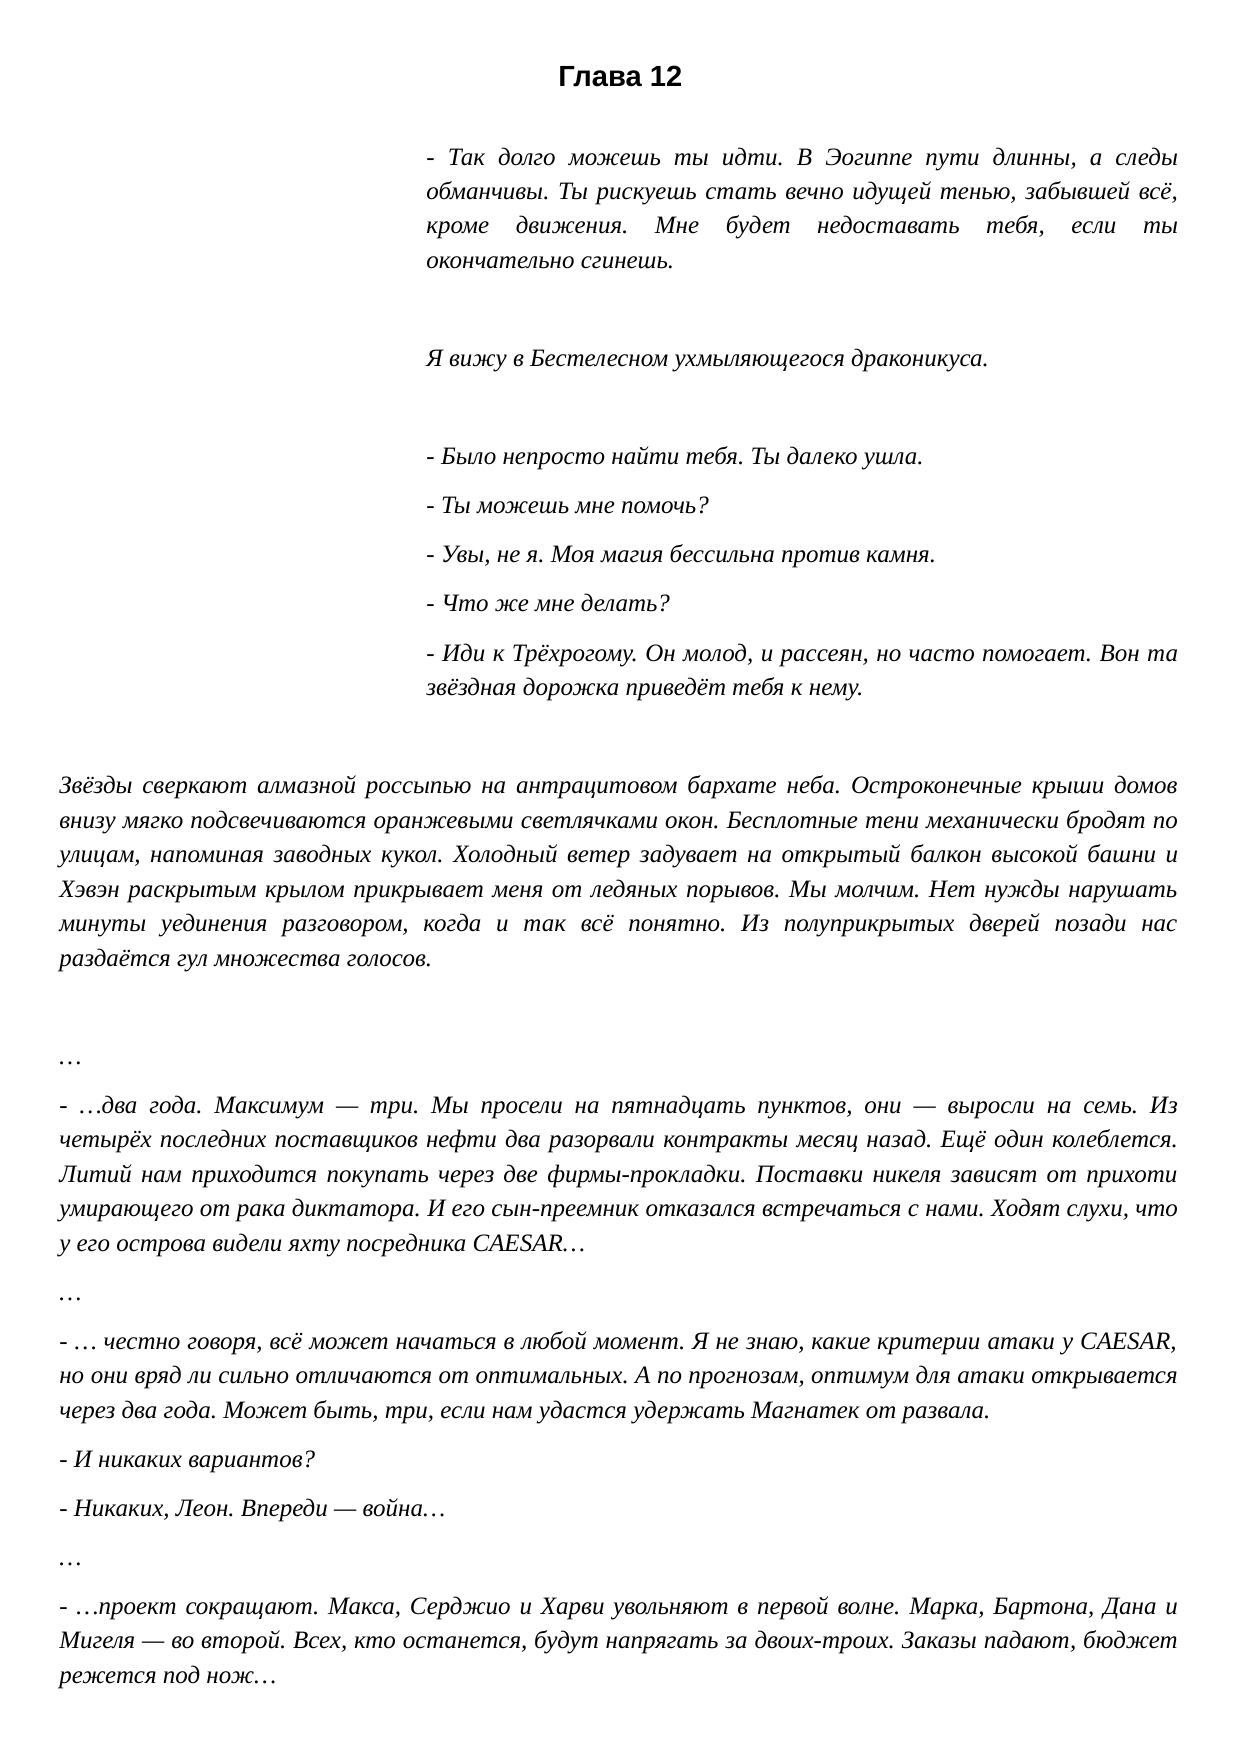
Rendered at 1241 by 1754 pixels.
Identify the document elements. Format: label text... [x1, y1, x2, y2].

text - …проект сокращают. Макса, Серджио и Харви увольняют в первой волне. Марка, Бартона, Дана и Мигеля — во второй. Всех, кто останется, будут напрягать за двоих-троих. Заказы падают, бюджет режется под нож… [59, 1591, 1181, 1689]
text - Никаких, Леон. Впереди — война… [59, 1493, 1181, 1522]
subtitle Глава 12 [59, 59, 1181, 93]
text - И никаких вариантов? [59, 1444, 1181, 1473]
text … [59, 1041, 1181, 1069]
text - … честно говоря, всё может начаться в любой момент. Я не знаю, какие критерии атаки у CAESAR, но они вряд ли сильно отличаются от оптимальных. А по прогнозам, оптимум для атаки открывается через два года. Может быть, три, если нам удастся удержать Магнатек от развала. [59, 1326, 1181, 1423]
text … [59, 1277, 1181, 1306]
text - …два года. Максимум — три. Мы просели на пятнадцать пунктов, они — выросли на семь. Из четырёх последних поставщиков нефти два разорвали контракты месяц назад. Ещё один колеблется. Литий нам приходится покупать через две фирмы-прокладки. Поставки никеля зависят от прихоти умирающего от рака диктатора. И его сын-преемник отказался встречаться с нами. Ходят слухи, что у его острова видели яхту посредника CAESAR… [59, 1090, 1181, 1256]
text - Иди к Трёхрогому. Он молод, и рассеян, но часто помогает. Вон та звёздная дорожка приведёт тебя к нему. [426, 638, 1181, 701]
text - Что же мне делать? [426, 588, 1181, 617]
text - Так долго можешь ты идти. В Эогиппе пути длинны, а следы обманчивы. Ты рискуешь стать вечно идущей тенью, забывшей всё, кроме движения. Мне будет недоставать тебя, если ты окончательно сгинешь. [426, 142, 1181, 274]
text - Увы, не я. Моя магия бессильна против камня. [426, 539, 1181, 568]
text … [59, 1542, 1181, 1571]
text Звёзды сверкают алмазной россыпью на антрацитовом бархате неба. Остроконечные крыши домов внизу мягко подсвечиваются оранжевыми светлячками окон. Бесплотные тени механически бродят по улицам, напоминая заводных кукол. Холодный ветер задувает на открытый балкон высокой башни и Хэвэн раскрытым крылом прикрывает меня от ледяных порывов. Мы молчим. Нет нужды нарушать минуты уединения разговором, когда и так всё понятно. Из полуприкрытых дверей позади нас раздаётся гул множества голосов. [59, 770, 1181, 971]
text Я вижу в Бестелесном ухмыляющегося драконикуса. [426, 343, 1181, 372]
text - Ты можешь мне помочь? [426, 490, 1181, 519]
text - Было непросто найти тебя. Ты далеко ушла. [426, 441, 1181, 470]
